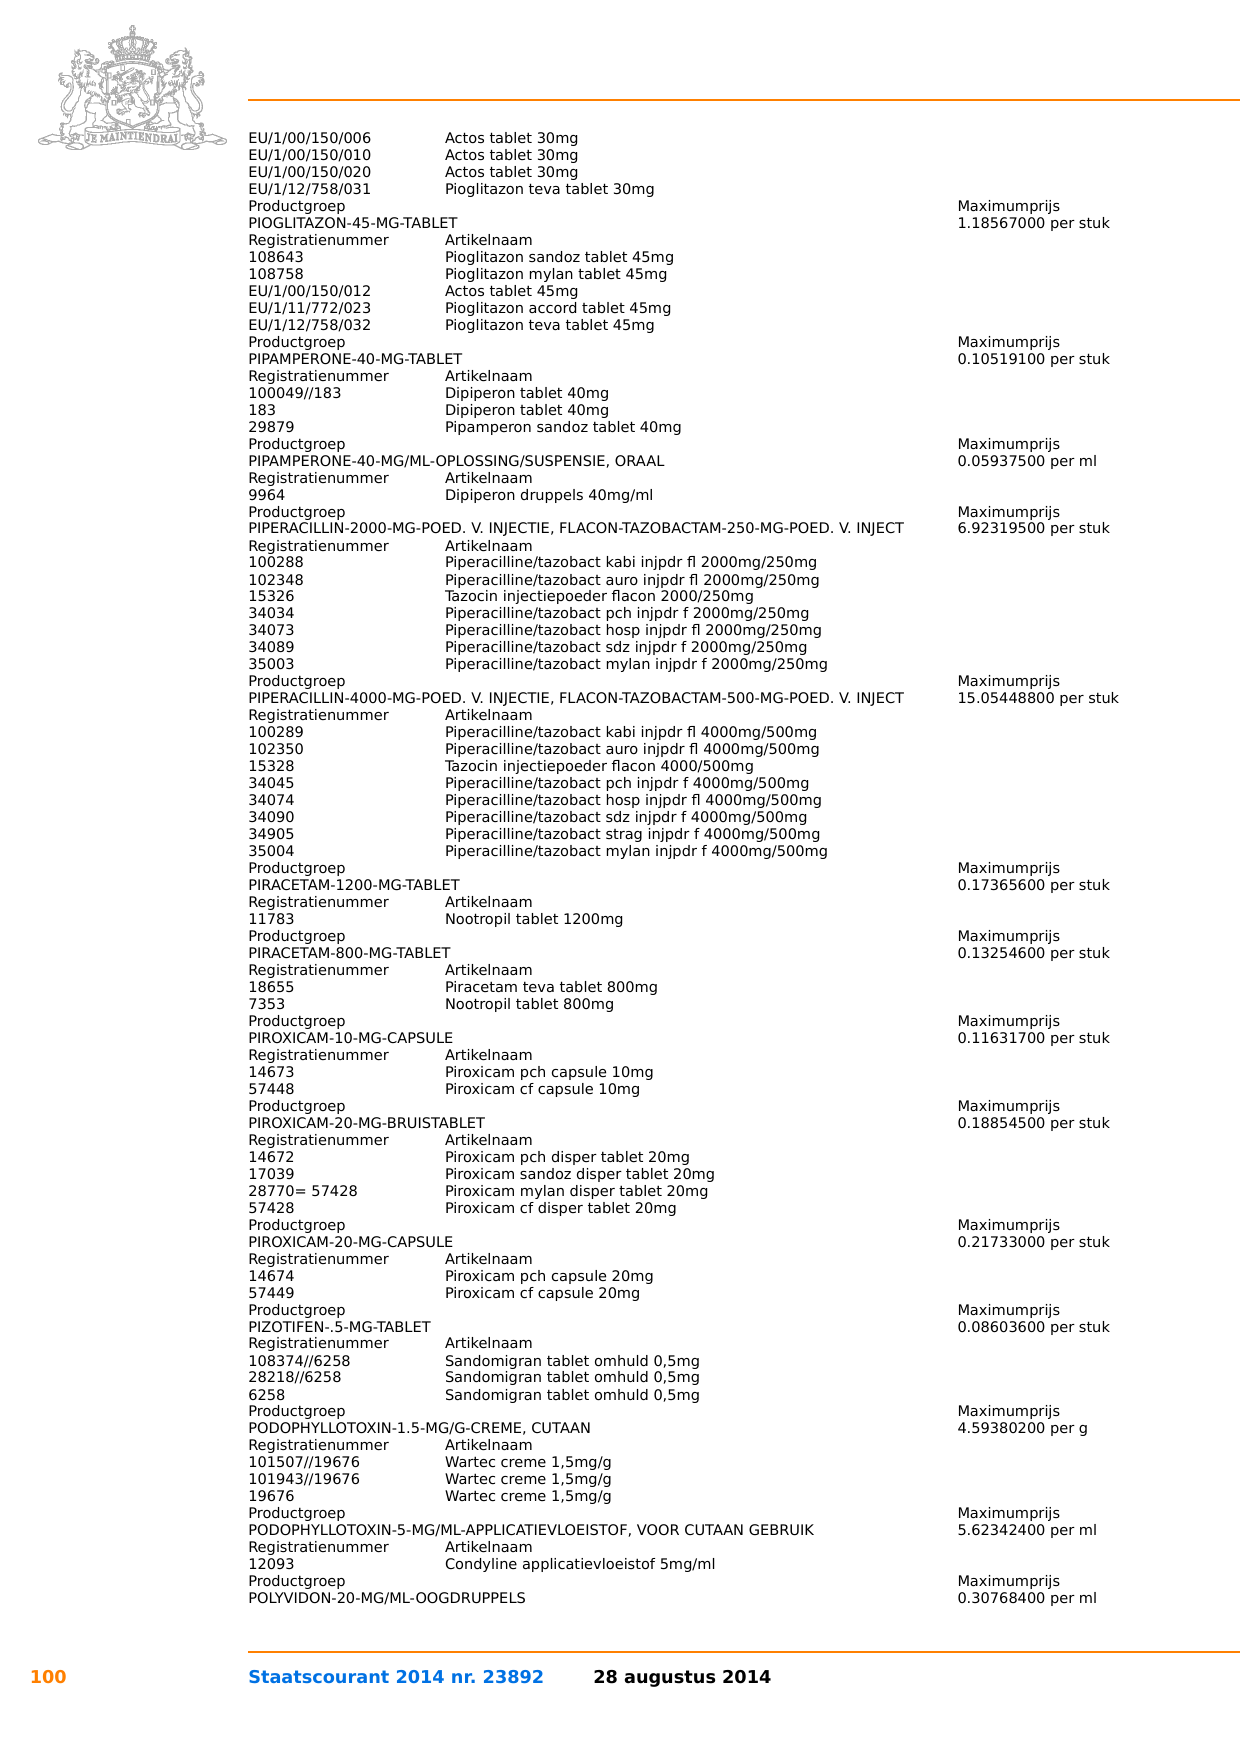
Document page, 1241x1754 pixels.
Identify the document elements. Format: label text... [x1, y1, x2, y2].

table_cell PIRACETAM-1200-MG-TABLET [248, 877, 951, 894]
table_cell PIPERACILLIN-4000-MG-POED. V. INJECTIE, FLACON-TAZOBACTAM-500-MG-POED. V. INJECT [248, 690, 951, 707]
table_cell EU/1/11/772/023 [248, 300, 439, 317]
table_cell [439, 1098, 951, 1115]
table_cell Productgroep [248, 1098, 439, 1115]
table_cell Actos tablet 45mg [439, 283, 951, 300]
table_cell Artikelnaam [439, 232, 951, 249]
table_cell Piroxicam pch disper tablet 20mg [439, 1149, 951, 1166]
table_cell PODOPHYLLOTOXIN-5-MG/ML-APPLICATIEVLOEISTOF, VOOR CUTAAN GEBRUIK [248, 1522, 951, 1539]
table_cell [951, 775, 1163, 792]
table_cell Sandomigran tablet omhuld 0,5mg [439, 1386, 951, 1403]
table_cell Productgroep [248, 1573, 439, 1590]
table_cell EU/1/00/150/020 [248, 164, 439, 181]
table_cell 14673 [248, 1064, 439, 1081]
table_cell Artikelnaam [439, 1251, 951, 1267]
table_cell POLYVIDON-20-MG/ML-OOGDRUPPELS [248, 1590, 951, 1607]
table_cell PIRACETAM-800-MG-TABLET [248, 945, 951, 962]
table_cell [951, 419, 1163, 436]
table_cell Artikelnaam [439, 707, 951, 724]
table_cell Artikelnaam [439, 1437, 951, 1454]
table_cell [951, 1166, 1163, 1183]
table_cell 0.17365600 per stuk [951, 877, 1163, 894]
table_cell Maximumprijs [951, 1403, 1163, 1420]
table_cell Piperacilline/tazobact pch injpdr f 4000mg/500mg [439, 775, 951, 792]
table_cell 108758 [248, 266, 439, 283]
table_cell Productgroep [248, 1403, 439, 1420]
table_cell 0.10519100 per stuk [951, 351, 1163, 368]
table_cell 0.30768400 per ml [951, 1590, 1163, 1607]
table_cell Wartec creme 1,5mg/g [439, 1488, 951, 1505]
table_cell Nootropil tablet 1200mg [439, 911, 951, 928]
table_cell [951, 1471, 1163, 1488]
table_cell PIROXICAM-20-MG-BRUISTABLET [248, 1115, 951, 1132]
table_cell Productgroep [248, 860, 439, 877]
table_cell Piperacilline/tazobact pch injpdr f 2000mg/250mg [439, 605, 951, 622]
table_cell 19676 [248, 1488, 439, 1505]
table_cell Maximumprijs [951, 673, 1163, 690]
table_cell Tazocin injectiepoeder flacon 4000/500mg [439, 758, 951, 775]
table_cell Piroxicam cf disper tablet 20mg [439, 1200, 951, 1217]
table_cell [439, 1013, 951, 1030]
table_cell [439, 1403, 951, 1420]
table_cell [951, 1268, 1163, 1284]
table_cell Registratienummer [248, 1132, 439, 1149]
table_cell 0.18854500 per stuk [951, 1115, 1163, 1132]
table_cell [439, 436, 951, 452]
table_cell [951, 758, 1163, 775]
table_cell Maximumprijs [951, 334, 1163, 351]
table_cell Productgroep [248, 1217, 439, 1233]
table_cell 34034 [248, 605, 439, 622]
table_cell 35004 [248, 843, 439, 860]
table_cell Piroxicam pch capsule 10mg [439, 1064, 951, 1081]
table_cell Actos tablet 30mg [439, 130, 951, 147]
table_cell 102348 [248, 571, 439, 588]
table_cell Actos tablet 30mg [439, 164, 951, 181]
table_cell Registratienummer [248, 1539, 439, 1556]
table_cell 6.92319500 per stuk [951, 520, 1163, 537]
table_cell [951, 1081, 1163, 1098]
table_cell 15326 [248, 588, 439, 605]
table_cell Pioglitazon teva tablet 45mg [439, 317, 951, 334]
table_cell 35003 [248, 656, 439, 673]
table_cell Maximumprijs [951, 504, 1163, 520]
table_cell Piroxicam cf capsule 20mg [439, 1285, 951, 1301]
table_cell [951, 486, 1163, 503]
table_cell [951, 368, 1163, 384]
table_cell [951, 300, 1163, 317]
table_cell 28218//6258 [248, 1369, 439, 1386]
table_cell Piroxicam pch capsule 20mg [439, 1268, 951, 1284]
table_cell PIZOTIFEN-.5-MG-TABLET [248, 1319, 951, 1335]
table_cell PIOGLITAZON-45-MG-TABLET [248, 215, 951, 232]
table_cell 12093 [248, 1556, 439, 1573]
table_cell Piperacilline/tazobact kabi injpdr fl 4000mg/500mg [439, 724, 951, 741]
table_cell PIPERACILLIN-2000-MG-POED. V. INJECTIE, FLACON-TAZOBACTAM-250-MG-POED. V. INJECT [248, 520, 951, 537]
picture [38, 25, 227, 150]
table_cell 101943//19676 [248, 1471, 439, 1488]
table_cell Sandomigran tablet omhuld 0,5mg [439, 1369, 951, 1386]
table_cell 0.21733000 per stuk [951, 1234, 1163, 1251]
table_cell [951, 1285, 1163, 1301]
table_cell 108374//6258 [248, 1353, 439, 1369]
table_cell Artikelnaam [439, 1539, 951, 1556]
table_cell [951, 1200, 1163, 1217]
table_cell Maximumprijs [951, 1098, 1163, 1115]
table_cell EU/1/00/150/006 [248, 130, 439, 147]
table_cell [439, 1573, 951, 1590]
table_cell [951, 792, 1163, 809]
table_cell [439, 1217, 951, 1233]
table_cell Piperacilline/tazobact kabi injpdr fl 2000mg/250mg [439, 554, 951, 571]
table_cell [439, 860, 951, 877]
table_cell 100049//183 [248, 385, 439, 402]
table_cell [951, 554, 1163, 571]
table_cell [951, 1437, 1163, 1454]
table_cell 34089 [248, 639, 439, 656]
table_cell Pipamperon sandoz tablet 40mg [439, 419, 951, 436]
table_cell Maximumprijs [951, 1505, 1163, 1522]
table_cell Artikelnaam [439, 894, 951, 911]
table_cell 34090 [248, 809, 439, 826]
table_cell [951, 622, 1163, 639]
table_cell EU/1/12/758/032 [248, 317, 439, 334]
table_cell [951, 1539, 1163, 1556]
table_cell 29879 [248, 419, 439, 436]
table_cell 0.13254600 per stuk [951, 945, 1163, 962]
table_cell [951, 317, 1163, 334]
table_cell 0.05937500 per ml [951, 453, 1163, 469]
table_cell [951, 707, 1163, 724]
table_cell [951, 588, 1163, 605]
table_cell Registratienummer [248, 962, 439, 979]
table_cell [951, 232, 1163, 249]
table_cell 108643 [248, 249, 439, 266]
table_cell Registratienummer [248, 538, 439, 554]
table_cell 102350 [248, 741, 439, 758]
table_cell EU/1/00/150/010 [248, 147, 439, 164]
table_cell Dipiperon tablet 40mg [439, 402, 951, 418]
table_cell Maximumprijs [951, 1301, 1163, 1318]
table_cell Registratienummer [248, 1335, 439, 1352]
table_cell [951, 1454, 1163, 1471]
table_cell [951, 809, 1163, 826]
table_cell Registratienummer [248, 707, 439, 724]
table_cell PIPAMPERONE-40-MG/ML-OPLOSSING/SUSPENSIE, ORAAL [248, 453, 951, 469]
table_cell Artikelnaam [439, 538, 951, 554]
table_cell [951, 181, 1163, 198]
table_cell Pioglitazon accord tablet 45mg [439, 300, 951, 317]
table_cell [439, 1301, 951, 1318]
table_cell [439, 1505, 951, 1522]
table_cell [951, 1386, 1163, 1403]
table_cell PIPAMPERONE-40-MG-TABLET [248, 351, 951, 368]
table_cell Maximumprijs [951, 1217, 1163, 1233]
table_cell [951, 996, 1163, 1013]
table_cell EU/1/12/758/031 [248, 181, 439, 198]
table_cell [951, 249, 1163, 266]
table_cell [951, 911, 1163, 928]
table_cell 15.05448800 per stuk [951, 690, 1163, 707]
table_cell Productgroep [248, 1505, 439, 1522]
table_cell Maximumprijs [951, 436, 1163, 452]
table_cell Productgroep [248, 1301, 439, 1318]
table_cell Piperacilline/tazobact strag injpdr f 4000mg/500mg [439, 826, 951, 843]
table_cell Piperacilline/tazobact auro injpdr fl 4000mg/500mg [439, 741, 951, 758]
table_cell 14674 [248, 1268, 439, 1284]
table_cell PODOPHYLLOTOXIN-1.5-MG/G-CREME, CUTAAN [248, 1420, 951, 1437]
table_cell Registratienummer [248, 232, 439, 249]
table_cell Artikelnaam [439, 1132, 951, 1149]
table_cell Artikelnaam [439, 1335, 951, 1352]
table_cell 11783 [248, 911, 439, 928]
table_cell [951, 1369, 1163, 1386]
table_cell Sandomigran tablet omhuld 0,5mg [439, 1353, 951, 1369]
table_cell [951, 571, 1163, 588]
table_cell Registratienummer [248, 1437, 439, 1454]
table_cell 57428 [248, 1200, 439, 1217]
table_cell Artikelnaam [439, 368, 951, 384]
table_cell 101507//19676 [248, 1454, 439, 1471]
table_cell Wartec creme 1,5mg/g [439, 1471, 951, 1488]
table_cell Piroxicam cf capsule 10mg [439, 1081, 951, 1098]
table_cell EU/1/00/150/012 [248, 283, 439, 300]
table_cell 17039 [248, 1166, 439, 1183]
table_cell Productgroep [248, 504, 439, 520]
table_cell 9964 [248, 486, 439, 503]
table_cell [439, 334, 951, 351]
table_cell [951, 402, 1163, 418]
table_cell [951, 283, 1163, 300]
table_cell [951, 1353, 1163, 1369]
table_cell [951, 470, 1163, 486]
table_cell 14672 [248, 1149, 439, 1166]
table_cell Wartec creme 1,5mg/g [439, 1454, 951, 1471]
table_cell [951, 962, 1163, 979]
table_cell 5.62342400 per ml [951, 1522, 1163, 1539]
table_cell [951, 741, 1163, 758]
table_cell [439, 673, 951, 690]
table_cell Piperacilline/tazobact sdz injpdr f 4000mg/500mg [439, 809, 951, 826]
table_cell [951, 1149, 1163, 1166]
table_cell Maximumprijs [951, 860, 1163, 877]
table_cell Maximumprijs [951, 1573, 1163, 1590]
table_cell [951, 724, 1163, 741]
table_cell Productgroep [248, 436, 439, 452]
table_cell 7353 [248, 996, 439, 1013]
table_cell Pioglitazon sandoz tablet 45mg [439, 249, 951, 266]
table_cell Piperacilline/tazobact auro injpdr fl 2000mg/250mg [439, 571, 951, 588]
table_cell Registratienummer [248, 1047, 439, 1064]
table_cell [951, 385, 1163, 402]
table_cell Productgroep [248, 198, 439, 215]
table_cell 34905 [248, 826, 439, 843]
table_cell Piperacilline/tazobact mylan injpdr f 4000mg/500mg [439, 843, 951, 860]
table_cell Productgroep [248, 928, 439, 945]
table_cell [951, 147, 1163, 164]
table_cell Pioglitazon teva tablet 30mg [439, 181, 951, 198]
table_cell 34045 [248, 775, 439, 792]
table_cell 18655 [248, 979, 439, 996]
table_cell [951, 1047, 1163, 1064]
table_cell [951, 1132, 1163, 1149]
table_cell [951, 1488, 1163, 1505]
table_cell [951, 1251, 1163, 1267]
table_cell [951, 639, 1163, 656]
table_cell Registratienummer [248, 368, 439, 384]
table_cell Pioglitazon mylan tablet 45mg [439, 266, 951, 283]
table_cell Registratienummer [248, 1251, 439, 1267]
table_cell Maximumprijs [951, 198, 1163, 215]
table_cell [951, 1183, 1163, 1199]
table_cell 57448 [248, 1081, 439, 1098]
table_cell 15328 [248, 758, 439, 775]
table_cell Artikelnaam [439, 962, 951, 979]
table_cell Piroxicam mylan disper tablet 20mg [439, 1183, 951, 1199]
table_cell Piracetam teva tablet 800mg [439, 979, 951, 996]
table_cell 1.18567000 per stuk [951, 215, 1163, 232]
table_cell [951, 656, 1163, 673]
table_cell 0.08603600 per stuk [951, 1319, 1163, 1335]
table_cell [951, 979, 1163, 996]
table_cell [951, 843, 1163, 860]
table_cell Nootropil tablet 800mg [439, 996, 951, 1013]
table_cell [951, 130, 1163, 147]
table_cell Maximumprijs [951, 928, 1163, 945]
table_cell Productgroep [248, 1013, 439, 1030]
table_cell [951, 1335, 1163, 1352]
table_cell Registratienummer [248, 470, 439, 486]
table_cell Actos tablet 30mg [439, 147, 951, 164]
table_cell 100289 [248, 724, 439, 741]
table_cell [951, 266, 1163, 283]
table_cell PIROXICAM-10-MG-CAPSULE [248, 1030, 951, 1047]
table_cell 0.11631700 per stuk [951, 1030, 1163, 1047]
table_cell [951, 538, 1163, 554]
table_cell [951, 164, 1163, 181]
table_cell 57449 [248, 1285, 439, 1301]
table_cell Piperacilline/tazobact sdz injpdr f 2000mg/250mg [439, 639, 951, 656]
table_cell 28770= 57428 [248, 1183, 439, 1199]
table_cell [951, 826, 1163, 843]
table_cell [439, 504, 951, 520]
table_cell Registratienummer [248, 894, 439, 911]
table_cell Maximumprijs [951, 1013, 1163, 1030]
table_cell [951, 1556, 1163, 1573]
table_cell Productgroep [248, 334, 439, 351]
table_cell Dipiperon druppels 40mg/ml [439, 486, 951, 503]
table_cell PIROXICAM-20-MG-CAPSULE [248, 1234, 951, 1251]
table_cell [439, 928, 951, 945]
table_cell 34073 [248, 622, 439, 639]
table_cell Dipiperon tablet 40mg [439, 385, 951, 402]
table_cell 4.59380200 per g [951, 1420, 1163, 1437]
table_cell Piroxicam sandoz disper tablet 20mg [439, 1166, 951, 1183]
table_cell [439, 198, 951, 215]
table_cell 100288 [248, 554, 439, 571]
table_cell Artikelnaam [439, 1047, 951, 1064]
table_cell Piperacilline/tazobact mylan injpdr f 2000mg/250mg [439, 656, 951, 673]
table_cell Piperacilline/tazobact hosp injpdr fl 2000mg/250mg [439, 622, 951, 639]
table_cell Piperacilline/tazobact hosp injpdr fl 4000mg/500mg [439, 792, 951, 809]
table_cell [951, 1064, 1163, 1081]
table_cell Productgroep [248, 673, 439, 690]
table_cell Tazocin injectiepoeder flacon 2000/250mg [439, 588, 951, 605]
table_cell 6258 [248, 1386, 439, 1403]
table_cell 183 [248, 402, 439, 418]
table_cell 34074 [248, 792, 439, 809]
table_cell [951, 605, 1163, 622]
table_cell Condyline applicatievloeistof 5mg/ml [439, 1556, 951, 1573]
table_cell [951, 894, 1163, 911]
table_cell Artikelnaam [439, 470, 951, 486]
